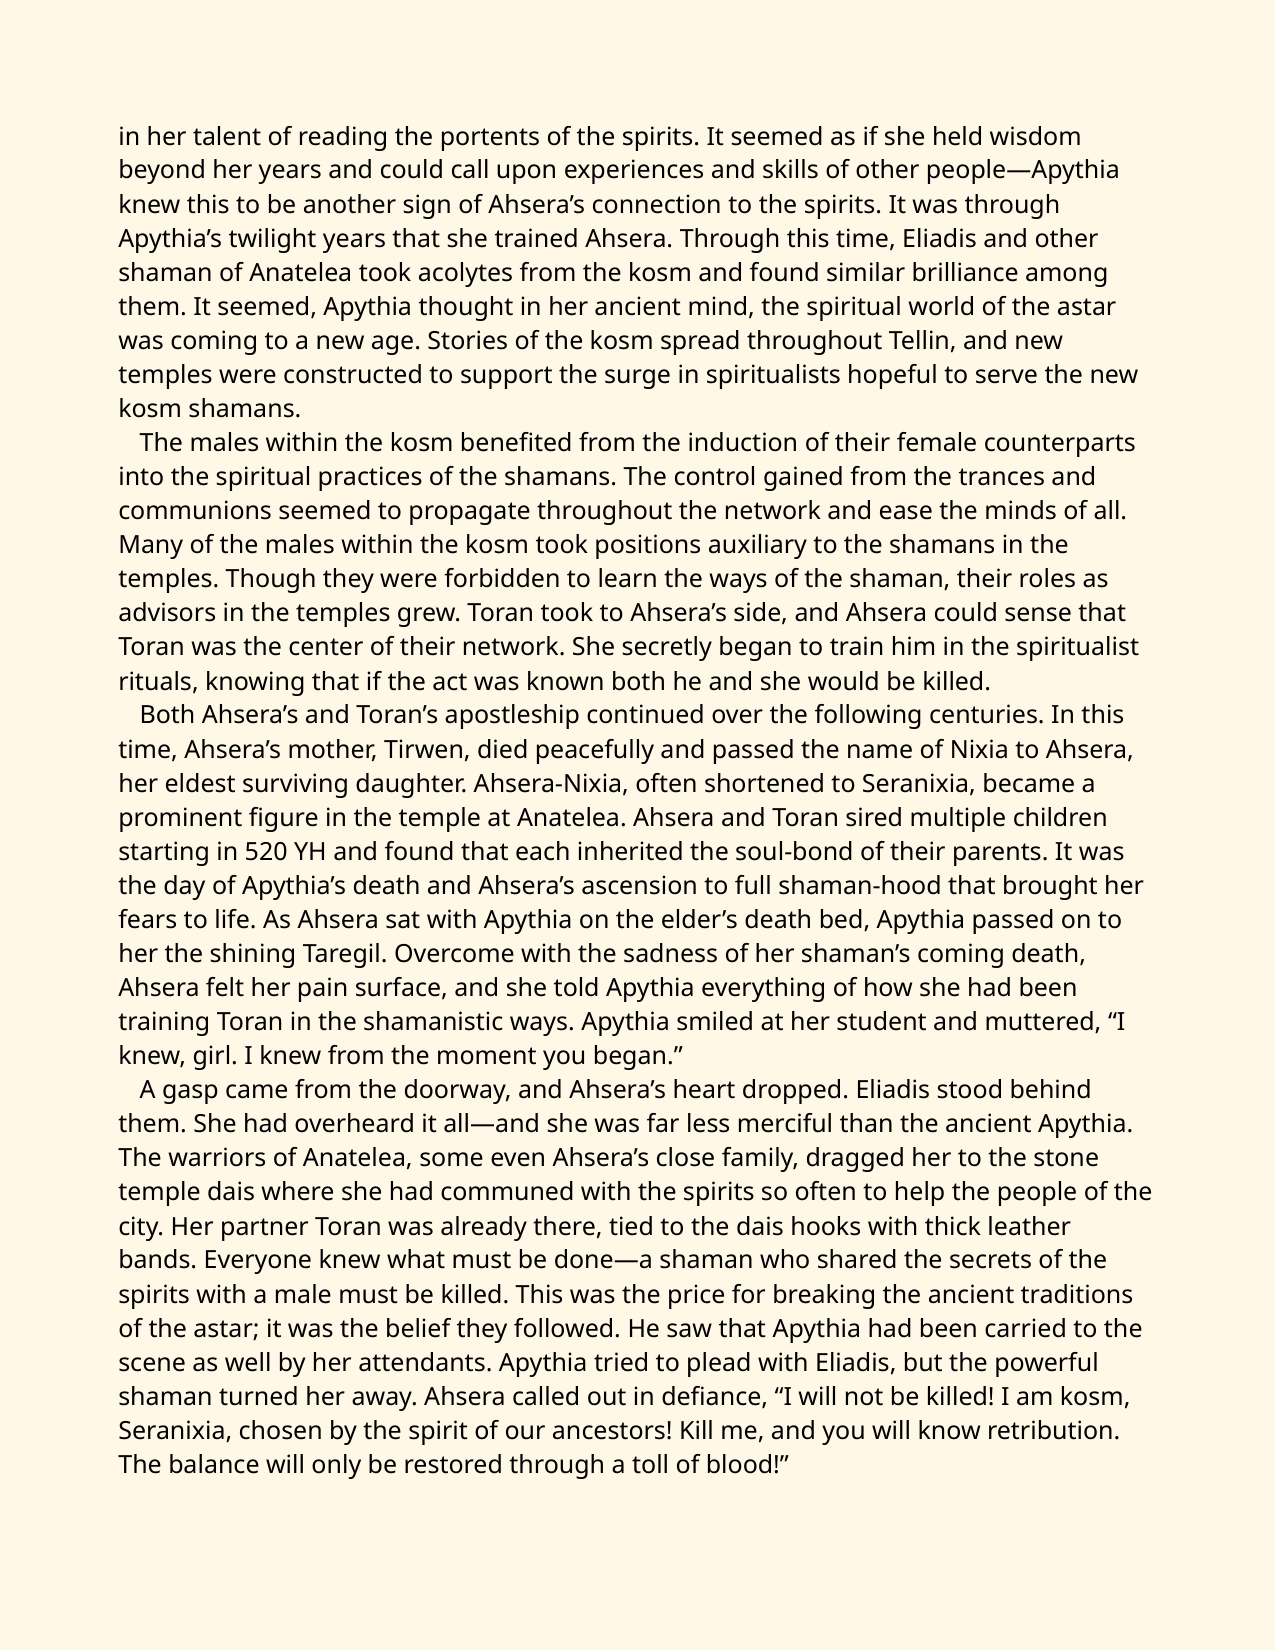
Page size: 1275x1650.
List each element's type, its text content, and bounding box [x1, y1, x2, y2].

text Both Ahsera’s and Toran’s apostleship continued over the following centuries. In this time, Ahsera’s mother, Tirwen, died peacefully and passed the name of Nixia to Ahsera, her eldest surviving daughter. Ahsera-Nixia, often shortened to Seranixia, became a prominent figure in the temple at Anatelea. Ahsera and Toran sired multiple children starting in 520 YH and found that each inherited the soul-bond of their parents. It was the day of Apythia’s death and Ahsera’s ascension to full shaman-hood that brought her fears to life. As Ahsera sat with Apythia on the elder’s death bed, Apythia passed on to her the shining Taregil. Overcome with the sadness of her shaman’s coming death, Ahsera felt her pain surface, and she told Apythia everything of how she had been training Toran in the shamanistic ways. Apythia smiled at her student and muttered, “I knew, girl. I knew from the moment you began.” [118, 697, 1157, 1072]
text The males within the kosm benefited from the induction of their female counterparts into the spiritual practices of the shamans. The control gained from the trances and communions seemed to propagate throughout the network and ease the minds of all. Many of the males within the kosm took positions auxiliary to the shamans in the temples. Though they were forbidden to learn the ways of the shaman, their roles as advisors in the temples grew. Toran took to Ahsera’s side, and Ahsera could sense that Toran was the center of their network. She secretly began to train him in the spiritualist rituals, knowing that if the act was known both he and she would be killed. [118, 425, 1157, 697]
text A gasp came from the doorway, and Ahsera’s heart dropped. Eliadis stood behind them. She had overheard it all—and she was far less merciful than the ancient Apythia. The warriors of Anatelea, some even Ahsera’s close family, dragged her to the stone temple dais where she had communed with the spirits so often to help the people of the city. Her partner Toran was already there, tied to the dais hooks with thick leather bands. Everyone knew what must be done—a shaman who shared the secrets of the spirits with a male must be killed. This was the price for breaking the ancient traditions of the astar; it was the belief they followed. He saw that Apythia had been carried to the scene as well by her attendants. Apythia tried to plead with Eliadis, but the powerful shaman turned her away. Ahsera called out in defiance, “I will not be killed! I am kosm, Seranixia, chosen by the spirit of our ancestors! Kill me, and you will know retribution. The balance will only be restored through a toll of blood!” [118, 1072, 1157, 1481]
text in her talent of reading the portents of the spirits. It seemed as if she held wisdom beyond her years and could call upon experiences and skills of other people—Apythia knew this to be another sign of Ahsera’s connection to the spirits. It was through Apythia’s twilight years that she trained Ahsera. Through this time, Eliadis and other shaman of Anatelea took acolytes from the kosm and found similar brilliance among them. It seemed, Apythia thought in her ancient mind, the spiritual world of the astar was coming to a new age. Stories of the kosm spread throughout Tellin, and new temples were constructed to support the surge in spiritualists hopeful to serve the new kosm shamans. [118, 118, 1157, 425]
